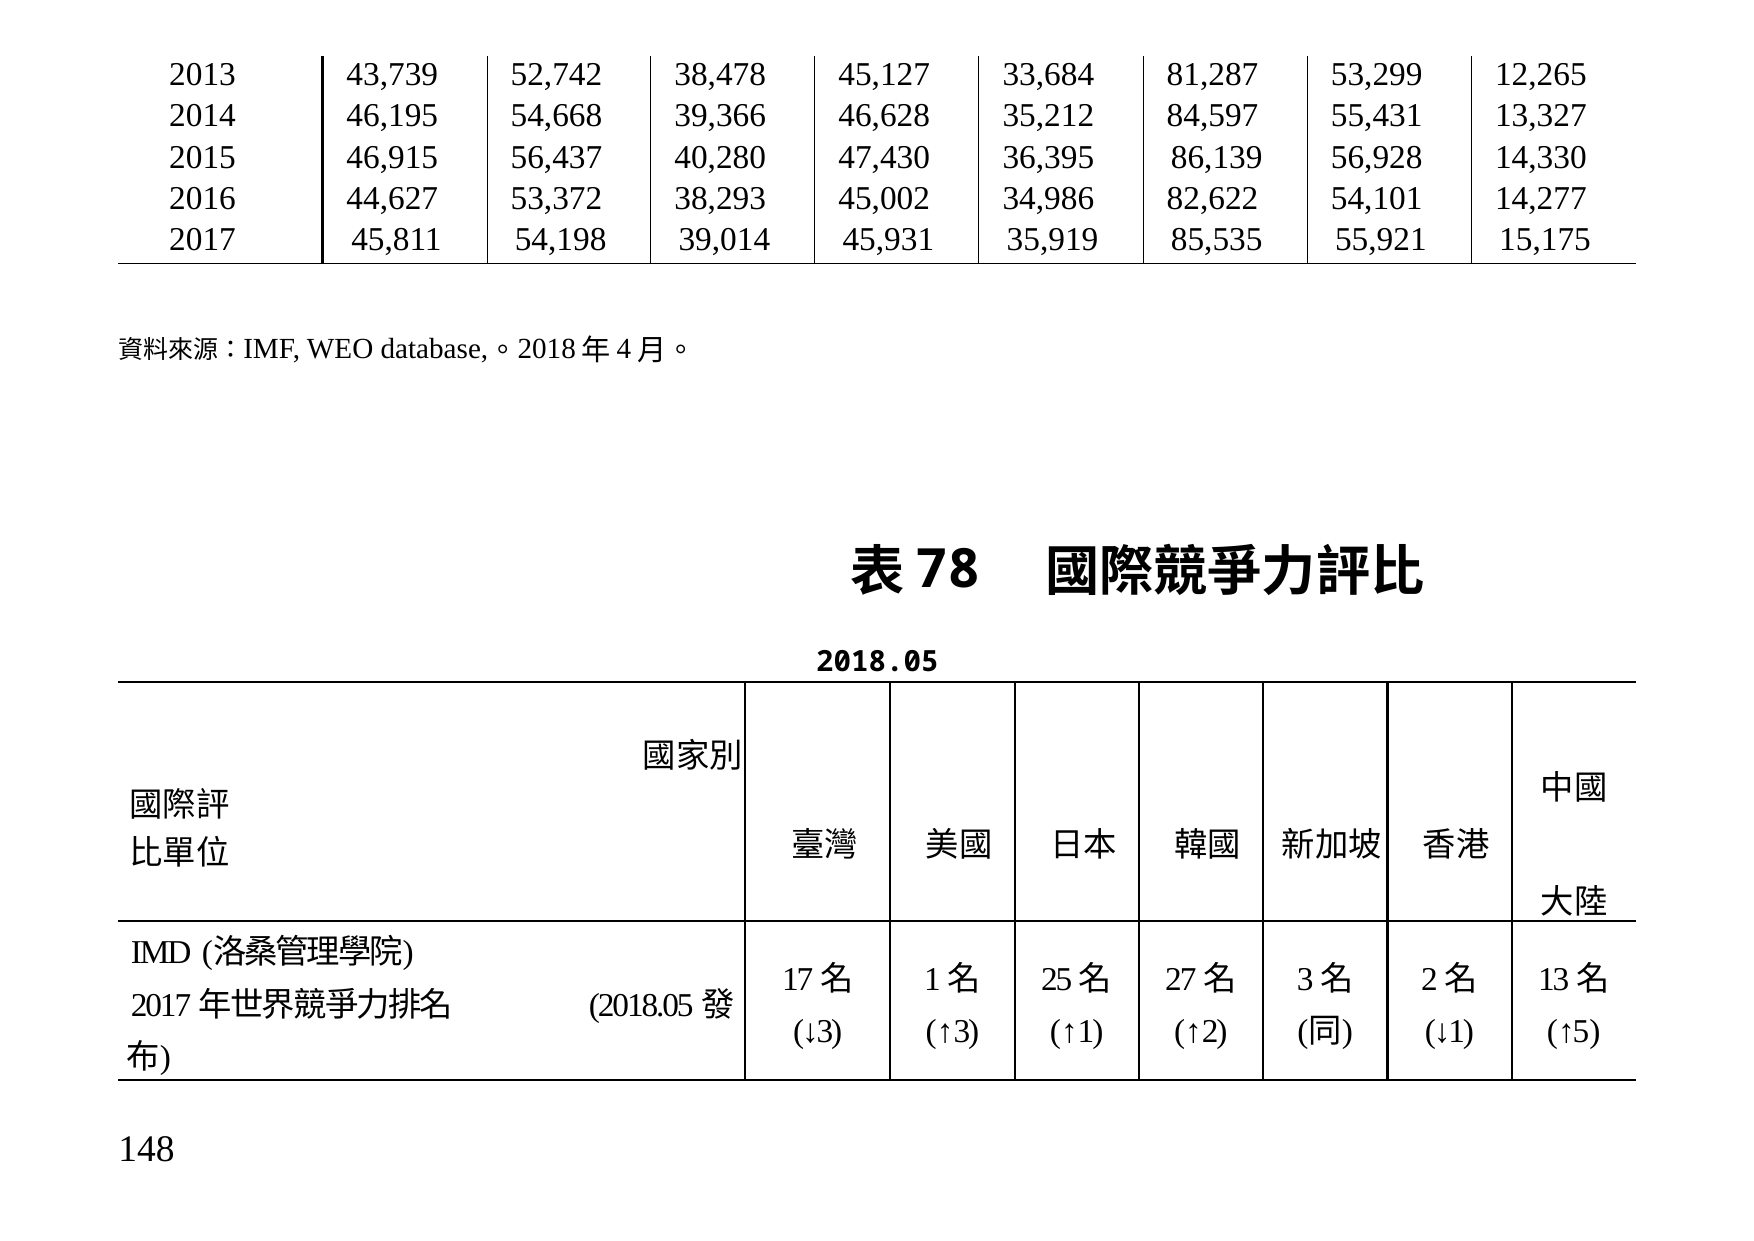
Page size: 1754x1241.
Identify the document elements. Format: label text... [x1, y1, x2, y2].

table_cell 2013 [118, 56, 321, 97]
table_cell 53,372 [488, 180, 650, 221]
table_cell 54,668 [488, 97, 650, 139]
table_cell 55,431 [1308, 97, 1471, 139]
table_cell 2名 (↓1) [1389, 922, 1511, 1078]
table_cell 27名 (↑2) [1140, 922, 1262, 1078]
table_cell 54,198 [488, 221, 650, 263]
table_cell 15,175 [1472, 221, 1636, 263]
table_cell 13名 (↑5) [1513, 922, 1636, 1078]
table_cell 45,127 [815, 56, 978, 97]
table_cell 39,014 [651, 221, 814, 263]
table_cell 2016 [118, 180, 321, 221]
table_header 日本 [1016, 683, 1138, 920]
table_cell 82,622 [1144, 180, 1307, 221]
table_cell 81,287 [1144, 56, 1307, 97]
table_cell 14,330 [1472, 139, 1636, 180]
table_cell 33,684 [979, 56, 1143, 97]
table_cell 3名 (同) [1264, 922, 1386, 1078]
table_header 中國 大陸 [1513, 683, 1636, 920]
table_cell 1名 (↑3) [891, 922, 1014, 1078]
table_cell 39,366 [651, 97, 814, 139]
table_cell 38,478 [651, 56, 814, 97]
table_cell 2015 [118, 139, 321, 180]
table_cell 35,919 [979, 221, 1143, 263]
table_cell 45,002 [815, 180, 978, 221]
table_cell 53,299 [1308, 56, 1471, 97]
table_cell 14,277 [1472, 180, 1636, 221]
table_cell 2014 [118, 97, 321, 139]
table_cell 45,931 [815, 221, 978, 263]
table_header 韓國 [1140, 683, 1262, 920]
table_cell 56,928 [1308, 139, 1471, 180]
table_cell 86,139 [1144, 139, 1307, 180]
table_header 臺灣 [746, 683, 889, 920]
text 資料來源：IMF, WEO database,。2018年4月。 [118, 306, 1636, 368]
table_header 國家別 國際評 比單位 [118, 683, 744, 920]
table_cell 52,742 [488, 56, 650, 97]
table_cell 34,986 [979, 180, 1143, 221]
table_header 美國 [891, 683, 1014, 920]
table_cell 38,293 [651, 180, 814, 221]
table_cell 85,535 [1144, 221, 1307, 263]
table_cell 44,627 [324, 180, 487, 221]
subtitle 表78 國際競爭力評比 2018.05 [118, 493, 1636, 681]
table_cell 84,597 [1144, 97, 1307, 139]
table_cell 13,327 [1472, 97, 1636, 139]
table_cell 56,437 [488, 139, 650, 180]
table_header 香港 [1389, 683, 1511, 920]
table_cell 2017 [118, 221, 321, 263]
table_cell 54,101 [1308, 180, 1471, 221]
table_header 新加坡 [1264, 683, 1386, 920]
table_cell IMD (洛桑管理學院) 2017年世界競爭力排名 (2018.05發布) [118, 922, 744, 1078]
table_cell 47,430 [815, 139, 978, 180]
table_cell 46,628 [815, 97, 978, 139]
table_cell 12,265 [1472, 56, 1636, 97]
table_cell 40,280 [651, 139, 814, 180]
table_cell 55,921 [1308, 221, 1471, 263]
table_cell 46,915 [324, 139, 487, 180]
table_cell 35,212 [979, 97, 1143, 139]
table_cell 36,395 [979, 139, 1143, 180]
table_cell 43,739 [324, 56, 487, 97]
table_cell 45,811 [324, 221, 487, 263]
table_cell 17名 (↓3) [746, 922, 889, 1078]
table_cell 25名 (↑1) [1016, 922, 1138, 1078]
table_cell 46,195 [324, 97, 487, 139]
